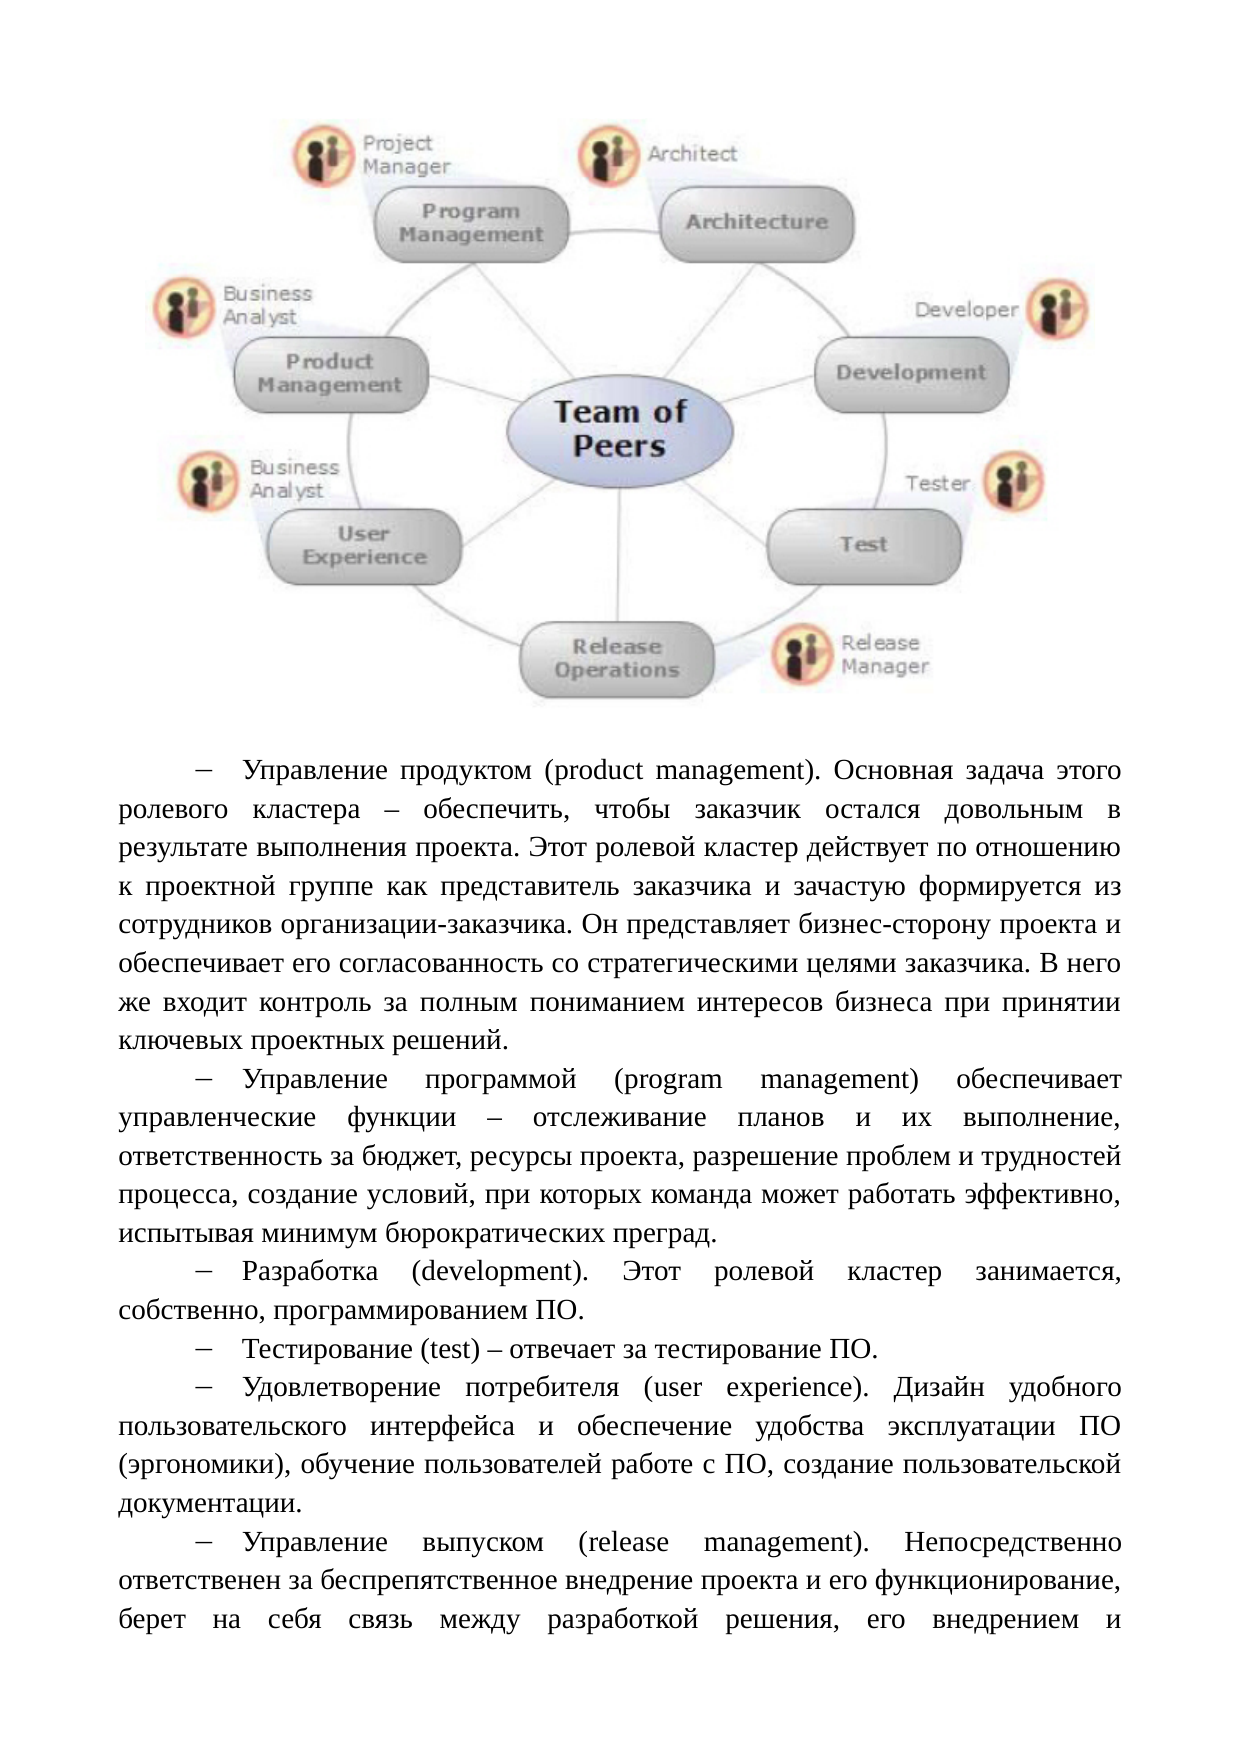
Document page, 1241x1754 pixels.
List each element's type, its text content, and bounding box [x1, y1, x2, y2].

list Разработка (development). Этот ролевой кластер занимается, собственно, программированием ПО. [118, 1253, 1122, 1326]
list Управление продуктом (product management). Основная задача этого ролевого кластера – обеспечить, чтобы заказчик остался довольным в результате выполнения проекта. Этот ролевой кластер действует по отношению к проектной группе как представитель заказчика и зачастую формируется из сотрудников организации-заказчика. Он представляет бизнес-сторону проекта и обеспечивает его согласованность со стратегическими целями заказчика. В него же входит контроль за полным пониманием интересов бизнеса при принятии ключевых проектных решений. [118, 752, 1122, 1056]
picture [145, 118, 1096, 709]
list Удовлетворение потребителя (user experience). Дизайн удобного пользовательского интерфейса и обеспечение удобства эксплуатации ПО (эргономики), обучение пользователей работе с ПО, создание пользовательской документации. [118, 1369, 1122, 1519]
list Тестирование (test) – отвечает за тестирование ПО. [118, 1331, 1122, 1364]
list Управление программой (program management) обеспечивает управленческие функции – отслеживание планов и их выполнение, ответственность за бюджет, ресурсы проекта, разрешение проблем и трудностей процесса, создание условий, при которых команда может работать эффективно, испытывая минимум бюрократических преград. [118, 1061, 1122, 1248]
list Управление выпуском (release management). Непосредственно ответственен за беспрепятственное внедрение проекта и его функционирование, берет на себя связь между разработкой решения, его внедрением и [118, 1524, 1122, 1634]
